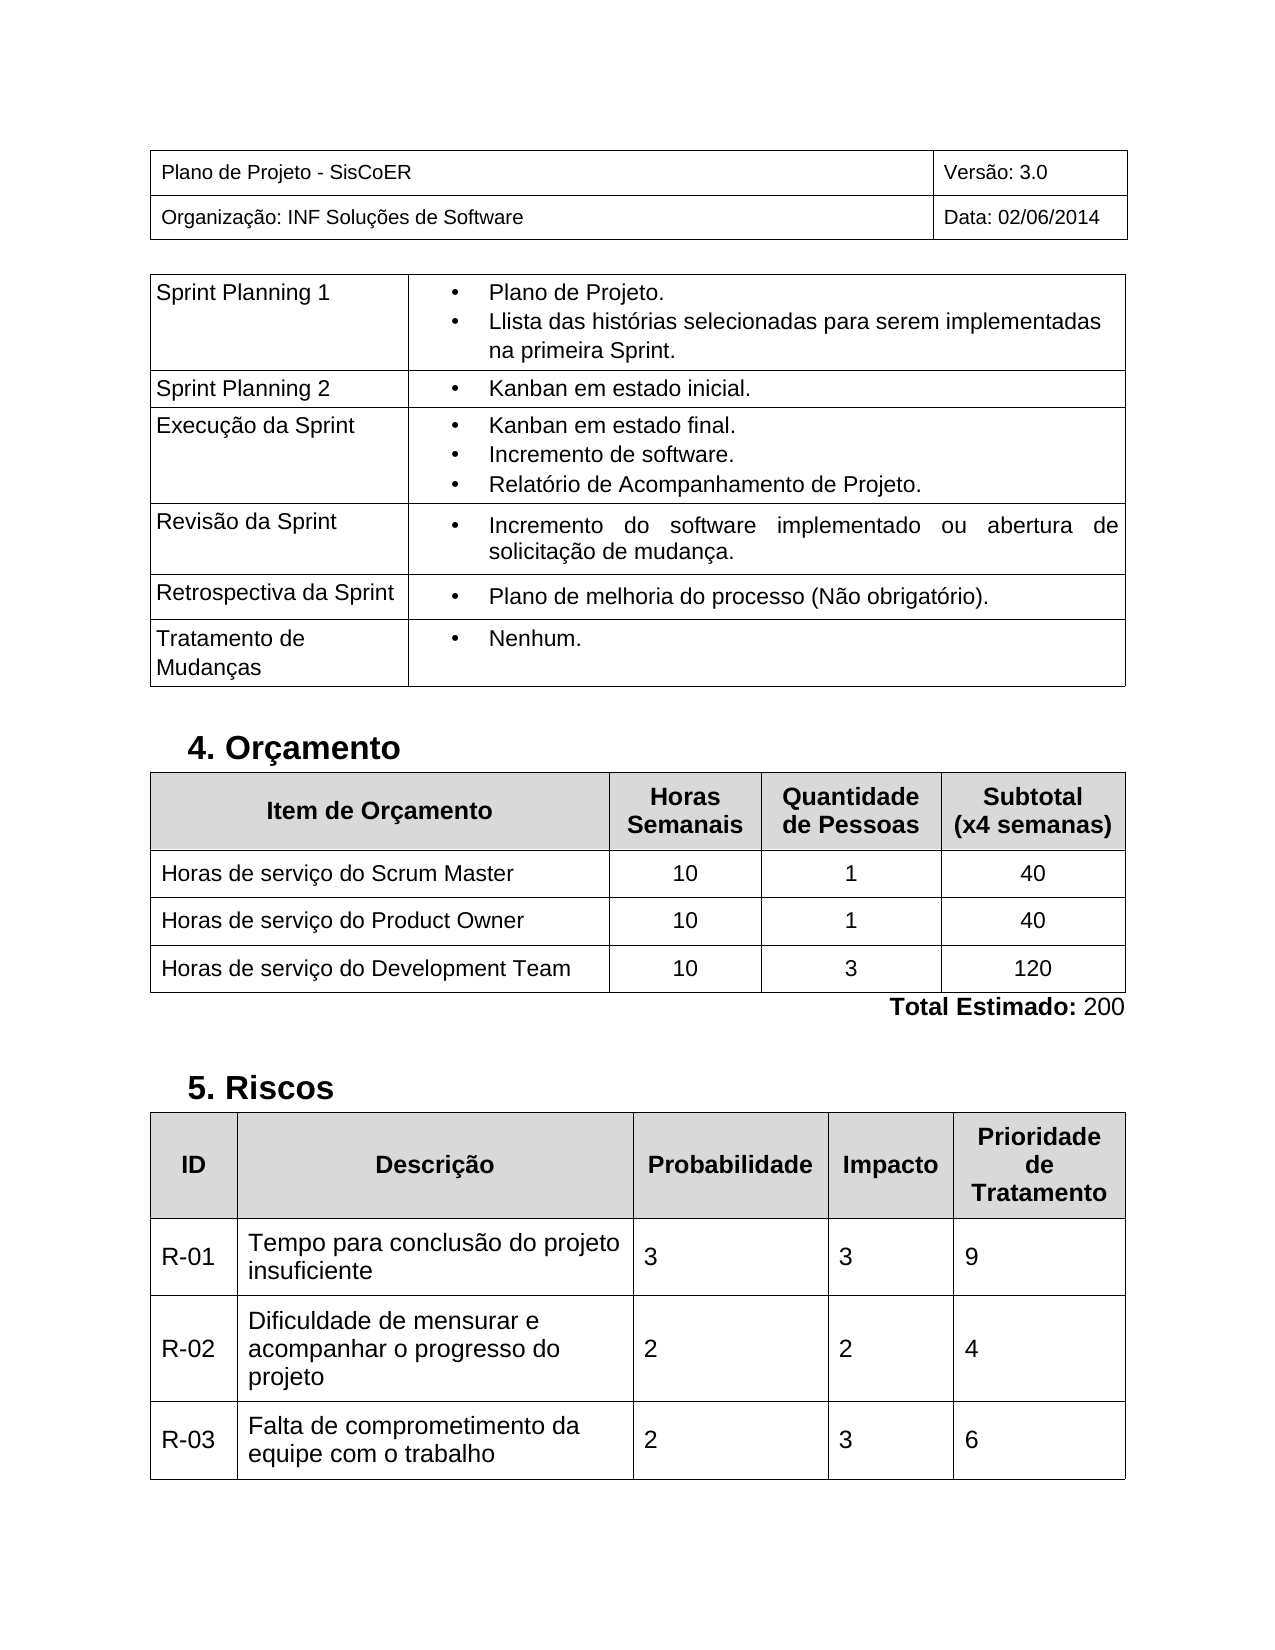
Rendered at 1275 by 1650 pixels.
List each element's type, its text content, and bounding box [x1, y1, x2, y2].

table_cell 1 [762, 851, 941, 897]
table_cell R-03 [151, 1402, 237, 1479]
table_cell R-01 [151, 1219, 237, 1295]
table_cell Plano de melhoria do processo (Não obrigatório). [409, 575, 1125, 619]
table_cell 120 [942, 946, 1125, 992]
table_header Impacto [829, 1113, 953, 1218]
table_cell 3 [634, 1219, 828, 1295]
table_cell 6 [954, 1402, 1125, 1479]
text Total Estimado: 200 [150, 993, 1125, 1020]
table_cell Sprint Planning 2 [151, 371, 408, 407]
table_cell Horas de serviço do Scrum Master [151, 851, 609, 897]
table_cell 40 [942, 851, 1125, 897]
table_cell 3 [762, 946, 941, 992]
table_cell Horas de serviço do Product Owner [151, 898, 609, 945]
table_cell 10 [610, 898, 761, 945]
table_cell 2 [829, 1296, 953, 1401]
table_cell 2 [634, 1402, 828, 1479]
table_cell Kanban em estado inicial. [409, 371, 1125, 407]
table_cell Sprint Planning 1 [151, 275, 408, 369]
table_cell Dificuldade de mensurar e acompanhar o progresso do projeto [238, 1296, 633, 1401]
table_cell 10 [610, 946, 761, 992]
table_header Prioridade de Tratamento [954, 1113, 1125, 1218]
table_cell 1 [762, 898, 941, 945]
table_header Horas Semanais [610, 773, 761, 849]
table_header Item de Orçamento [151, 773, 609, 849]
table_cell 9 [954, 1219, 1125, 1295]
table_cell Revisão da Sprint [151, 504, 408, 574]
table_cell 10 [610, 851, 761, 897]
table_cell 3 [829, 1402, 953, 1479]
table_header Subtotal (x4 semanas) [942, 773, 1125, 849]
table_cell R-02 [151, 1296, 237, 1401]
table_cell Falta de comprometimento da equipe com o trabalho [238, 1402, 633, 1479]
table_cell Execução da Sprint [151, 408, 408, 503]
table_cell Kanban em estado final. Incremento de software. Relatório de Acompanhamento de Projeto. [409, 408, 1125, 503]
table_header Quantidade de Pessoas [762, 773, 941, 849]
table_cell 2 [634, 1296, 828, 1401]
table_header Descrição [238, 1113, 633, 1218]
table_cell Tratamento de Mudanças [151, 620, 408, 686]
table_cell Tempo para conclusão do projeto insuficiente [238, 1219, 633, 1295]
table_cell 3 [829, 1219, 953, 1295]
list Orçamento [187, 729, 1125, 766]
table_cell 4 [954, 1296, 1125, 1401]
table_header ID [151, 1113, 237, 1218]
table_cell Incremento do software implementado ou abertura de solicitação de mudança. [409, 504, 1125, 574]
table_header Probabilidade [634, 1113, 828, 1218]
table_cell Horas de serviço do Development Team [151, 946, 609, 992]
table_cell Nenhum. [409, 620, 1125, 686]
table_cell Retrospectiva da Sprint [151, 575, 408, 619]
table_cell Plano de Projeto. Llista das histórias selecionadas para serem implementadas na primeira Sprint. [409, 275, 1125, 369]
table_cell 40 [942, 898, 1125, 945]
list Riscos [187, 1069, 1125, 1106]
